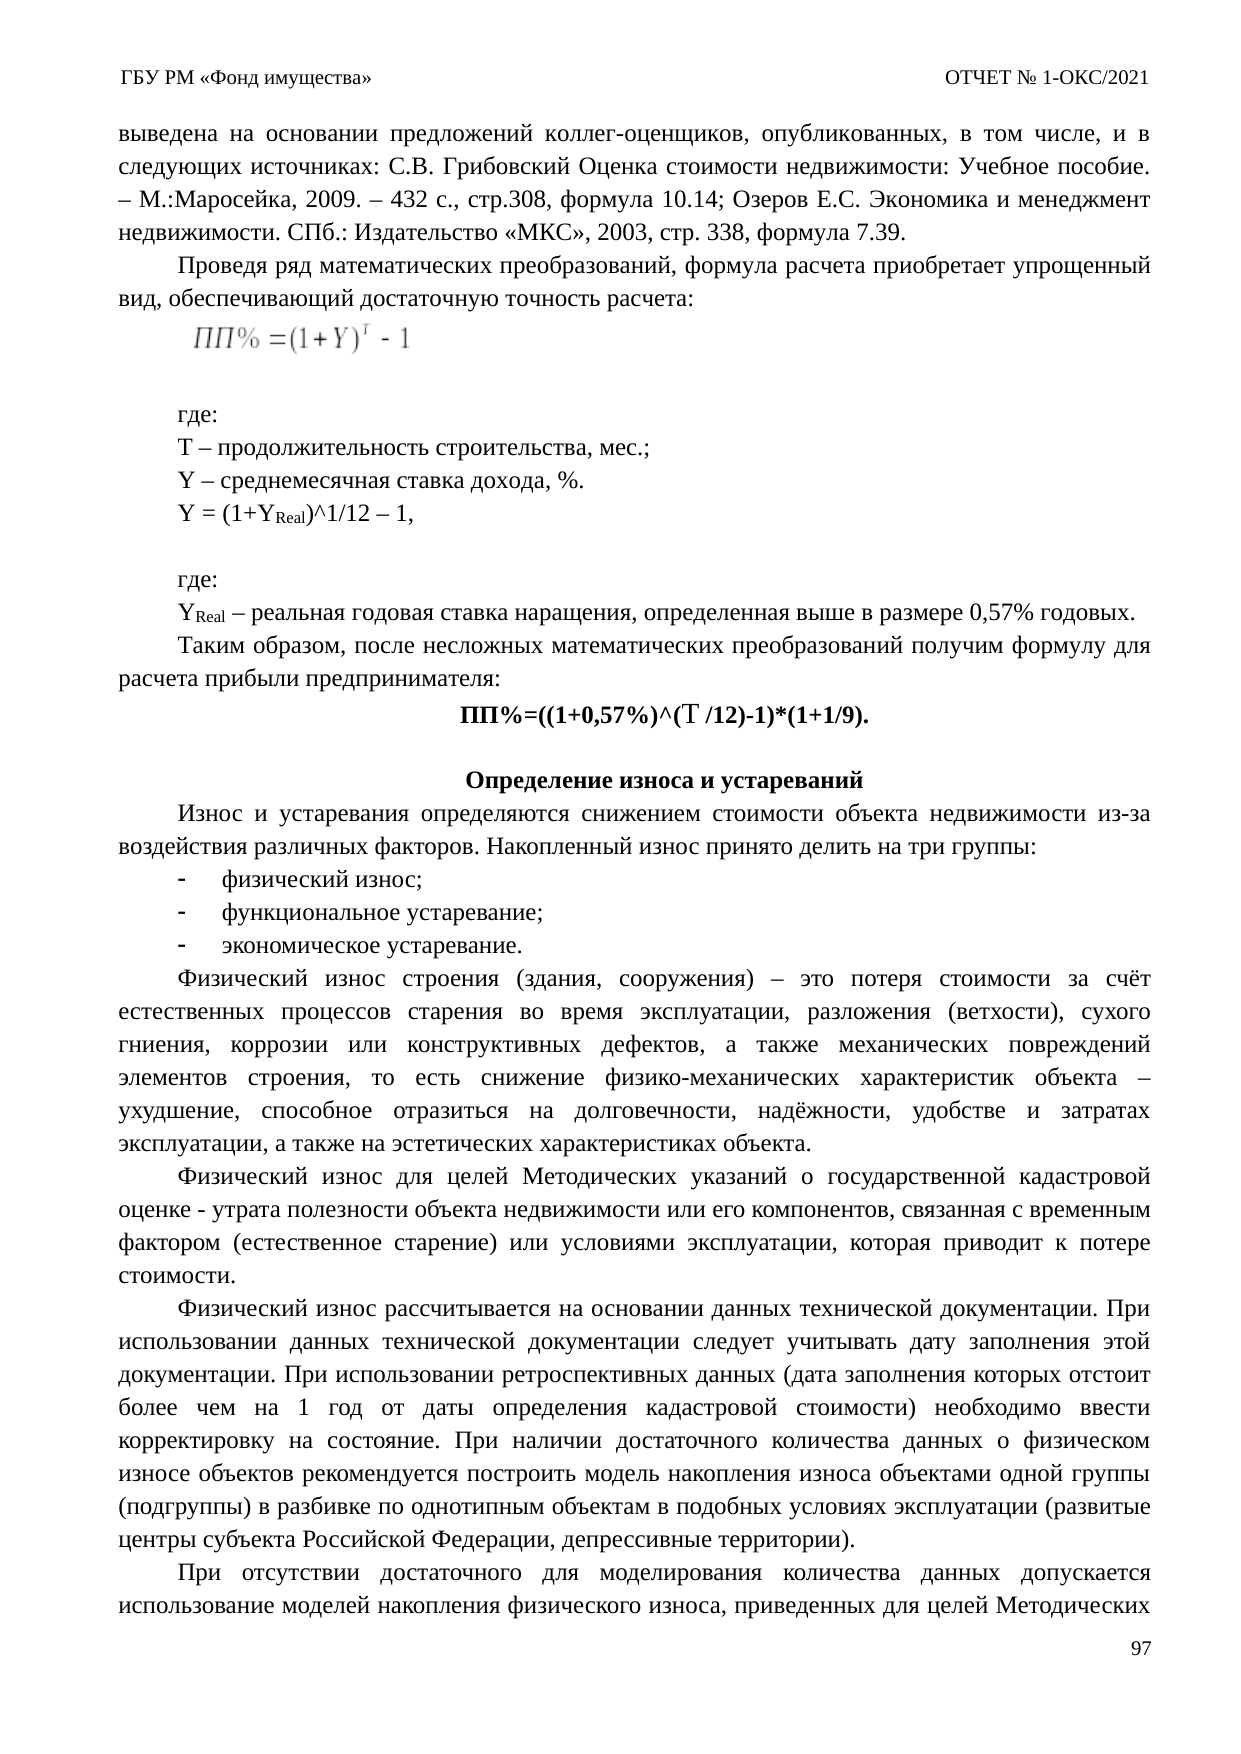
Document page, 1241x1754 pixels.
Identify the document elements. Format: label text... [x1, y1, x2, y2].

text Физический износ строения (здания, сооружения) – это потеря стоимости за счёт естественных процессов старения во время эксплуатации, разложения (ветхости), сухого гниения, коррозии или конструктивных дефектов, а также механических повреждений элементов строения, то есть снижение физико-механических характеристик объекта – ухудшение, способное отразиться на долговечности, надёжности, удобстве и затратах эксплуатации, а также на эстетических характеристиках объекта. [118, 963, 1152, 1157]
text выведена на основании предложений коллег-оценщиков, опубликованных, в том числе, и в следующих источниках: С.В. Грибовский Оценка стоимости недвижимости: Учебное пособие. – М.:Маросейка, 2009. – 432 с., стр.308, формула 10.14; Озеров Е.С. Экономика и менеджмент недвижимости. СПб.: Издательство «МКС», 2003, стр. 338, формула 7.39. [118, 118, 1152, 246]
text ПП%=((1+0,57%)^(Т /12)-1)*(1+1/9). [118, 696, 1152, 729]
text Физический износ для целей Методических указаний о государственной кадастровой оценке - утрата полезности объекта недвижимости или его компонентов, связанная с временным фактором (естественное старение) или условиями эксплуатации, которая приводит к потере стоимости. [118, 1161, 1152, 1289]
text где: [118, 399, 1152, 427]
text Проведя ряд математических преобразований, формула расчета приобретает упрощенный вид, обеспечивающий достаточную точность расчета: [118, 250, 1152, 312]
text Таким образом, после несложных математических преобразований получим формулу для расчета прибыли предпринимателя: [118, 630, 1152, 692]
table_header [973, 316, 1100, 399]
text Определение износа и устареваний [118, 765, 1152, 793]
list физический износ; [118, 864, 1152, 892]
text Износ и устаревания определяются снижением стоимости объекта недвижимости из-за воздействия различных факторов. Накопленный износ принято делить на три группы: [118, 798, 1152, 859]
list функциональное устаревание; [118, 897, 1152, 926]
text где: [118, 564, 1152, 593]
text При отсутствии достаточного для моделирования количества данных допускается использование моделей накопления физического износа, приведенных для целей Методических [118, 1557, 1152, 1619]
text Y – среднемесячная ставка дохода, %. [118, 465, 1152, 493]
text Т – продолжительность строительства, мес.; [118, 432, 1152, 461]
text YReal – реальная годовая ставка наращения, определенная выше в размере 0,57% годовых. [118, 597, 1152, 626]
text Физический износ рассчитывается на основании данных технической документации. При использовании данных технической документации следует учитывать дату заполнения этой документации. При использовании ретроспективных данных (дата заполнения которых отстоит более чем на 1 год от даты определения кадастровой стоимости) необходимо ввести корректировку на состояние. При наличии достаточного количества данных о физическом износе объектов рекомендуется построить модель накопления износа объектами одной группы (подгруппы) в разбивке по однотипным объектам в подобных условиях эксплуатации (развитые центры субъекта Российской Федерации, депрессивные территории). [118, 1293, 1152, 1553]
list экономическое устаревание. [118, 930, 1152, 958]
table_header Y = (1+YReal)^1/12 – 1, [118, 498, 943, 564]
table_header [118, 316, 973, 399]
